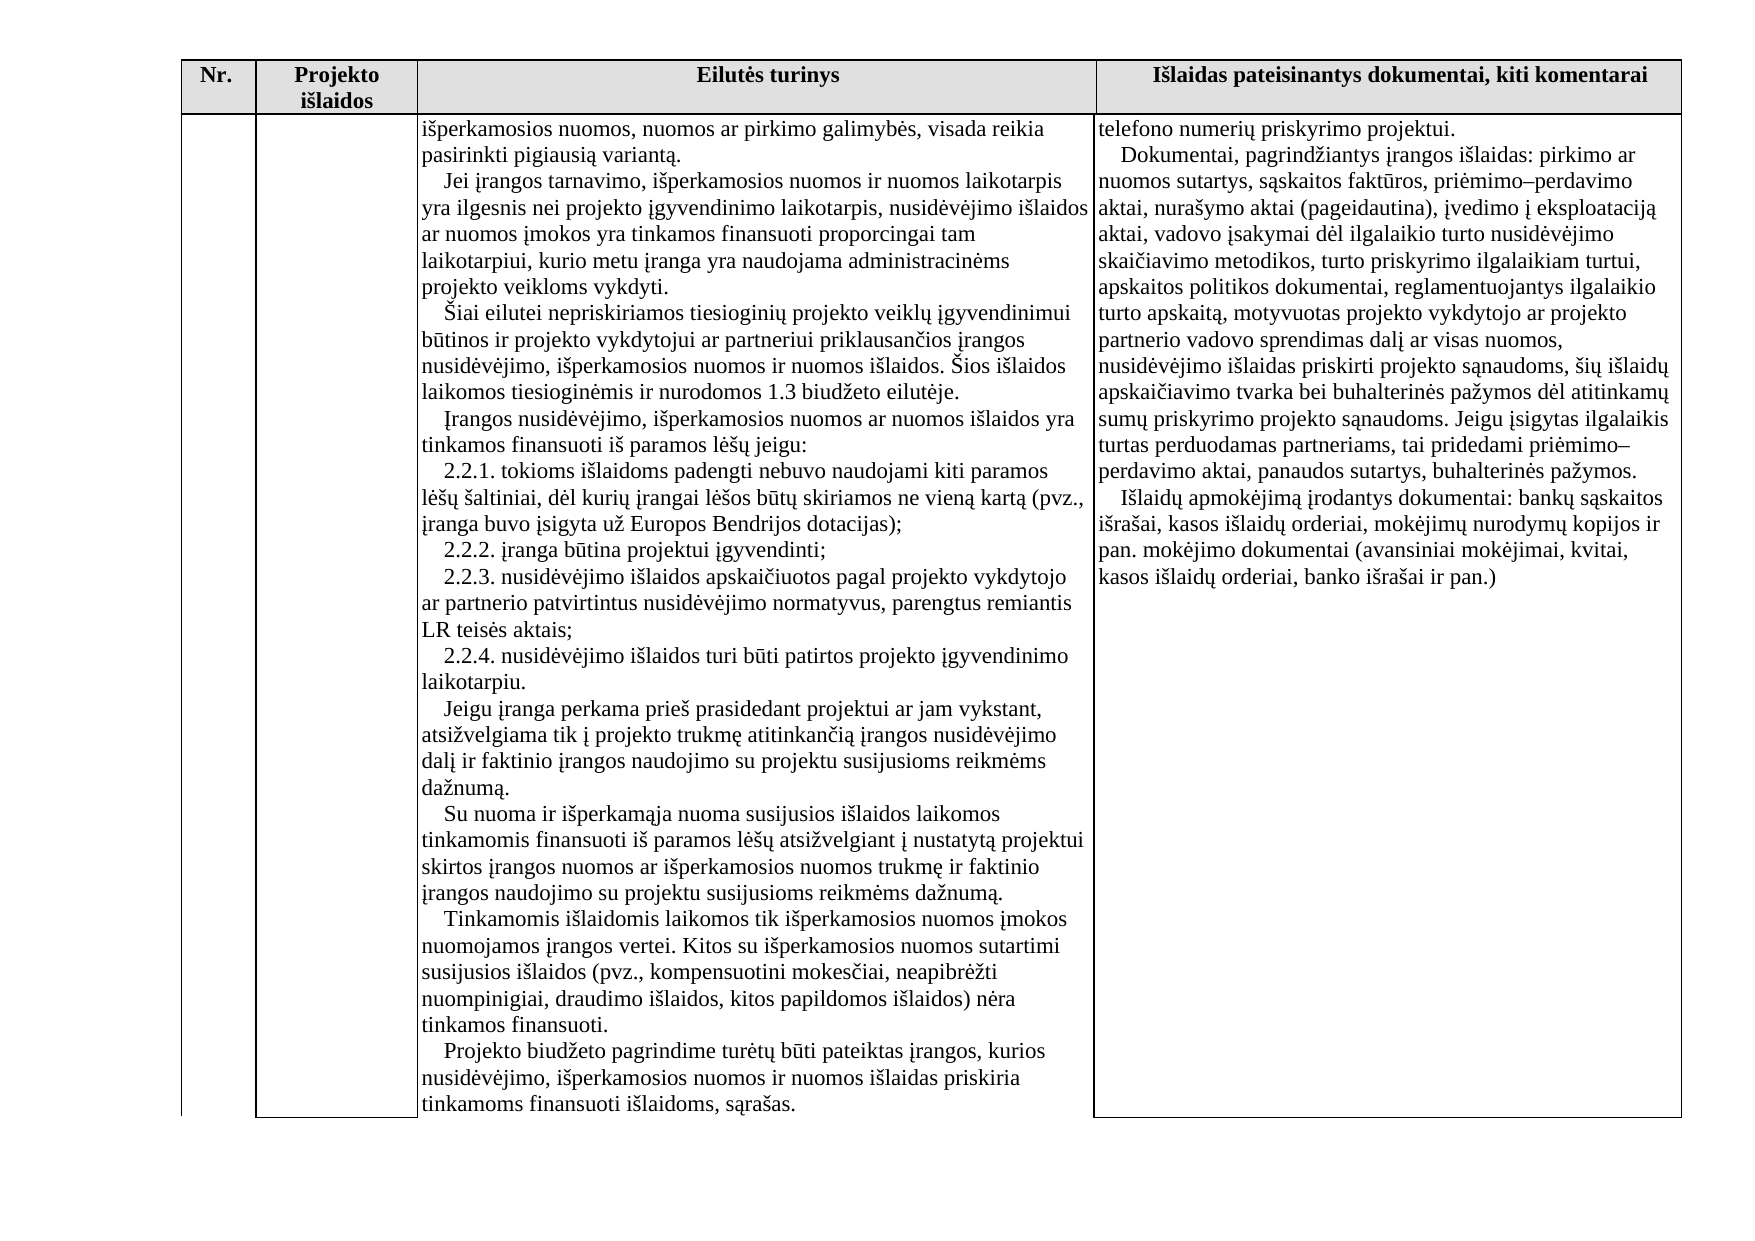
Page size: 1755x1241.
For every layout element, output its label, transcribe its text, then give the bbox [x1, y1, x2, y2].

table_cell [182, 115, 255, 1116]
table_cell išperkamosios nuomos, nuomos ar pirkimo galimybės, visada reikia pasirinkti pigiausią variantą. Jei įrangos tarnavimo, išperkamosios nuomos ir nuomos laikotarpis yra ilgesnis nei projekto įgyvendinimo laikotarpis, nusidėvėjimo išlaidos ar nuomos įmokos yra tinkamos finansuoti proporcingai tam laikotarpiui, kurio metu įranga yra naudojama administracinėms projekto veikloms vykdyti. Šiai eilutei nepriskiriamos tiesioginių projekto veiklų įgyvendinimui būtinos ir projekto vykdytojui ar partneriui priklausančios įrangos nusidėvėjimo, išperkamosios nuomos ir nuomos išlaidos. Šios išlaidos laikomos tiesioginėmis ir nurodomos 1.3 biudžeto eilutėje. Įrangos nusidėvėjimo, išperkamosios nuomos ar nuomos išlaidos yra tinkamos finansuoti iš paramos lėšų jeigu: 2.2.1. tokioms išlaidoms padengti nebuvo naudojami kiti paramos lėšų šaltiniai, dėl kurių įrangai lėšos būtų skiriamos ne vieną kartą (pvz., įranga buvo įsigyta už Europos Bendrijos dotacijas); 2.2.2. įranga būtina projektui įgyvendinti; 2.2.3. nusidėvėjimo išlaidos apskaičiuotos pagal projekto vykdytojo ar partnerio patvirtintus nusidėvėjimo normatyvus, parengtus remiantis LR teisės aktais; 2.2.4. nusidėvėjimo išlaidos turi būti patirtos projekto įgyvendinimo laikotarpiu. Jeigu įranga perkama prieš prasidedant projektui ar jam vykstant, atsižvelgiama tik į projekto trukmę atitinkančią įrangos nusidėvėjimo dalį ir faktinio įrangos naudojimo su projektu susijusioms reikmėms dažnumą. Su nuoma ir išperkamąja nuoma susijusios išlaidos laikomos tinkamomis finansuoti iš paramos lėšų atsižvelgiant į nustatytą projektui skirtos įrangos nuomos ar išperkamosios nuomos trukmę ir faktinio įrangos naudojimo su projektu susijusioms reikmėms dažnumą. Tinkamomis išlaidomis laikomos tik išperkamosios nuomos įmokos nuomojamos įrangos vertei. Kitos su išperkamosios nuomos sutartimi susijusios išlaidos (pvz., kompensuotini mokesčiai, neapibrėžti nuompinigiai, draudimo išlaidos, kitos papildomos išlaidos) nėra tinkamos finansuoti. Projekto biudžeto pagrindime turėtų būti pateiktas įrangos, kurios nusidėvėjimo, išperkamosios nuomos ir nuomos išlaidas priskiria tinkamoms finansuoti išlaidoms, sąrašas. [418, 115, 1093, 1116]
table_header Nr. [182, 61, 255, 113]
table_header Eilutės turinys [418, 61, 1096, 113]
table_cell [257, 115, 417, 1116]
table_header Išlaidas pateisinantys dokumentai, kiti komentarai [1097, 61, 1681, 113]
table_cell telefono numerių priskyrimo projektui. Dokumentai, pagrindžiantys įrangos išlaidas: pirkimo ar nuomos sutartys, sąskaitos faktūros, priėmimo–perdavimo aktai, nurašymo aktai (pageidautina), įvedimo į eksploataciją aktai, vadovo įsakymai dėl ilgalaikio turto nusidėvėjimo skaičiavimo metodikos, turto priskyrimo ilgalaikiam turtui, apskaitos politikos dokumentai, reglamentuojantys ilgalaikio turto apskaitą, motyvuotas projekto vykdytojo ar projekto partnerio vadovo sprendimas dalį ar visas nuomos, nusidėvėjimo išlaidas priskirti projekto sąnaudoms, šių išlaidų apskaičiavimo tvarka bei buhalterinės pažymos dėl atitinkamų sumų priskyrimo projekto sąnaudoms. Jeigu įsigytas ilgalaikis turtas perduodamas partneriams, tai pridedami priėmimo–perdavimo aktai, panaudos sutartys, buhalterinės pažymos. Išlaidų apmokėjimą įrodantys dokumentai: bankų sąskaitos išrašai, kasos išlaidų orderiai, mokėjimų nurodymų kopijos ir pan. mokėjimo dokumentai (avansiniai mokėjimai, kvitai, kasos išlaidų orderiai, banko išrašai ir pan.) [1095, 115, 1681, 1116]
table_header Projekto išlaidos [257, 61, 417, 113]
